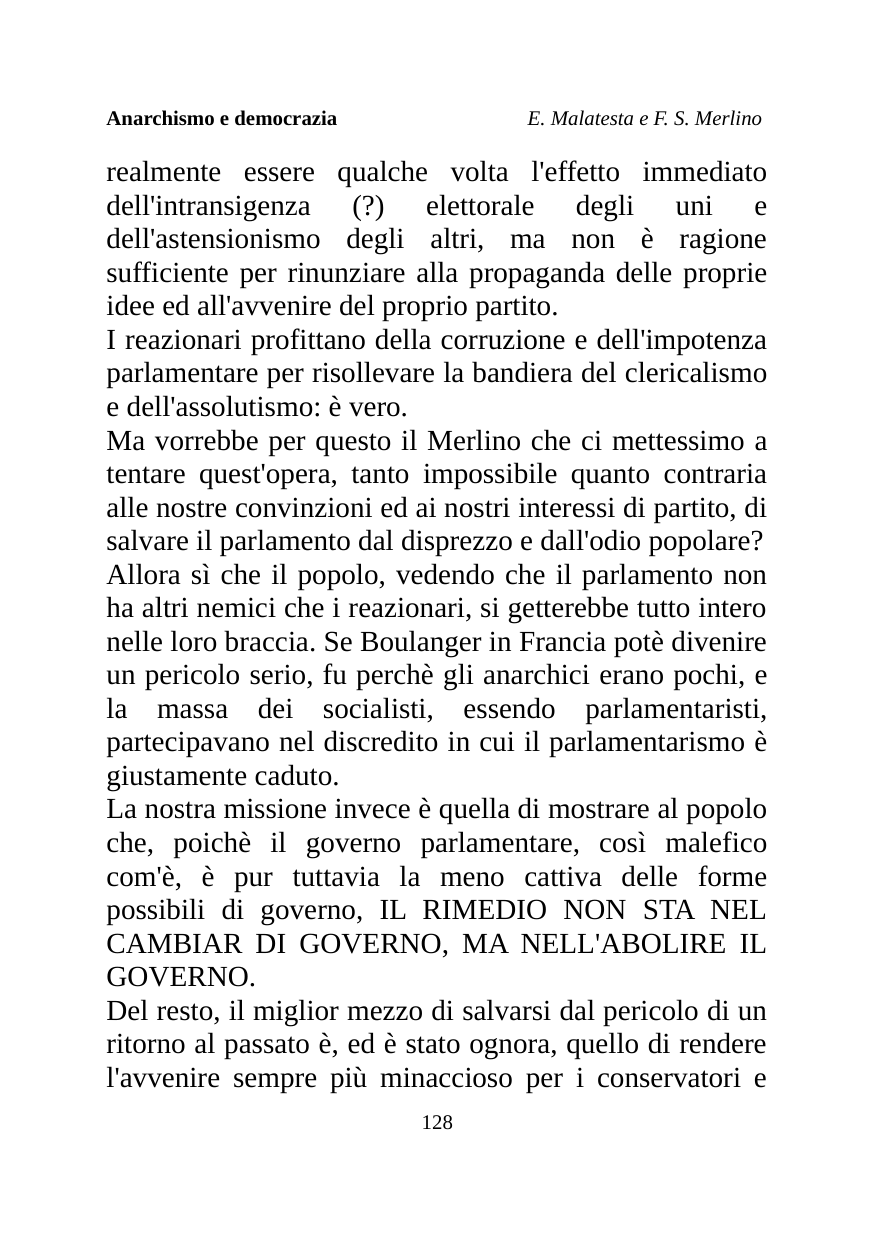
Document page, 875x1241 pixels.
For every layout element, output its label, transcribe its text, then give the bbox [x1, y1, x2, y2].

text Ma vorrebbe per questo il Merlino che ci mettessimo a tentare quest'opera, tanto impossibile quanto contraria alle nostre convinzioni ed ai nostri interessi di partito, di salvare il parlamento dal disprezzo e dall'odio popolare? [106, 423, 768, 557]
text Del resto, il miglior mezzo di salvarsi dal pericolo di un ritorno al passato è, ed è stato ognora, quello di rendere l'avvenire sempre più minaccioso per i conservatori e [106, 993, 768, 1093]
text La nostra missione invece è quella di mostrare al popolo che, poichè il governo parlamentare, così malefico com'è, è pur tuttavia la meno cattiva delle forme possibili di governo, IL RIMEDIO NON STA NEL CAMBIAR DI GOVERNO, MA NELL'ABOLIRE IL GOVERNO. [106, 792, 768, 993]
text realmente essere qualche volta l'effetto immediato dell'intransigenza (?) elettorale degli uni e dell'astensionismo degli altri, ma non è ragione sufficiente per rinunziare alla propaganda delle proprie idee ed all'avvenire del proprio partito. [106, 154, 768, 322]
text Allora sì che il popolo, vedendo che il parlamento non ha altri nemici che i reazionari, si getterebbe tutto intero nelle loro braccia. Se Boulanger in Francia potè divenire un pericolo serio, fu perchè gli anarchici erano pochi, e la massa dei socialisti, essendo parlamentaristi, partecipavano nel discredito in cui il parlamentarismo è giustamente caduto. [106, 557, 768, 792]
text I reazionari profittano della corruzione e dell'impotenza parlamentare per risollevare la bandiera del clericalismo e dell'assolutismo: è vero. [106, 322, 768, 423]
